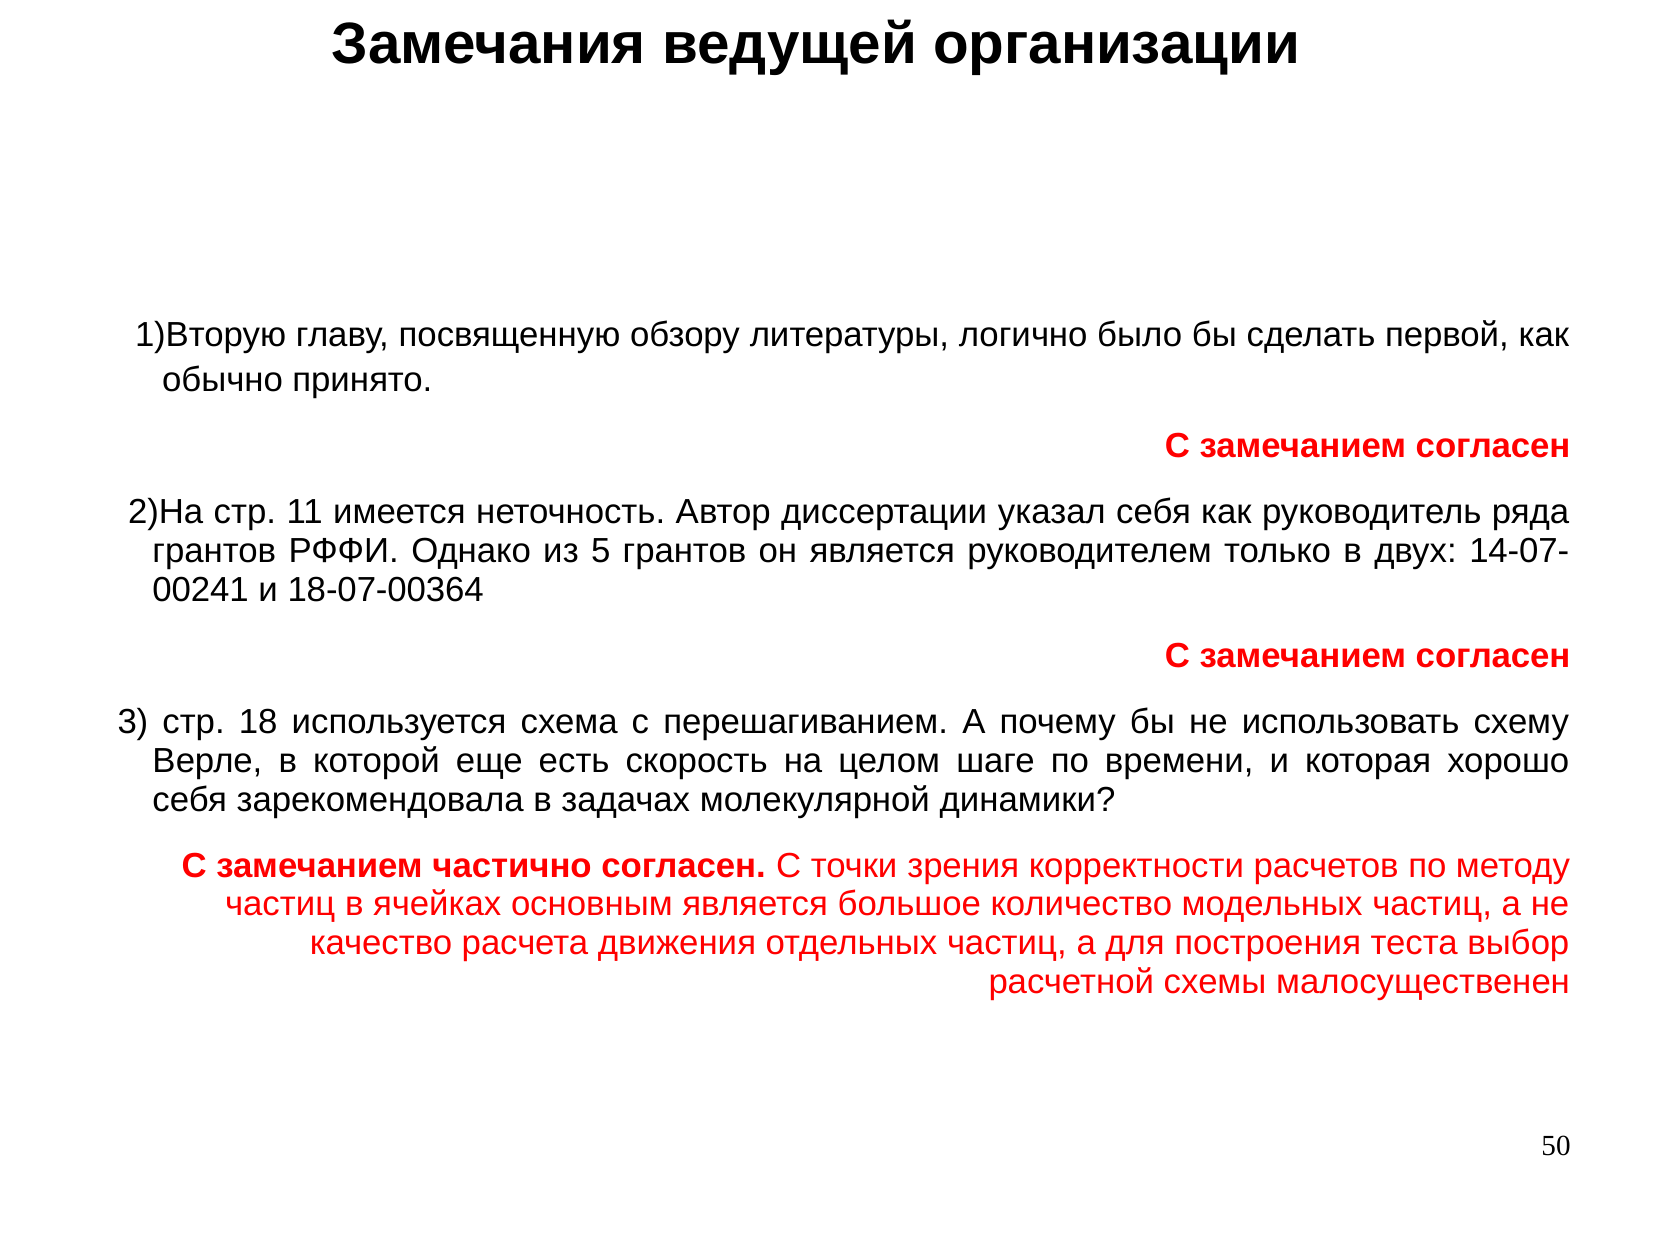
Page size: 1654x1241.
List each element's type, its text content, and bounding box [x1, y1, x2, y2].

title Замечания ведущей организации [71, 0, 1561, 148]
list 1)Вторую главу, посвященную обзору литературы, логично было бы сделать первой, как обычно принято. С замечанием согласен 2)На стр. 11 имеется неточность. Автор диссертации указал себя как руководитель ряда грантов РФФИ. Однако из 5 грантов он является руководителем только в двух: 14-07-00241 и 18-07-00364 С замечанием согласен 3) стр. 18 используется схема с перешагиванием. А почему бы не использовать схему Верле, в которой еще есть скорость на целом шаге по времени, и которая хорошо себя зарекомендовала в задачах молекулярной динамики? С замечанием частично согласен. С точки зрения корректности расчетов по методу частиц в ячейках основным является большое количество модельных частиц, а не качество расчета движения отдельных частиц, а для построения теста выбор расчетной схемы малосущественен [82, 290, 1571, 1010]
